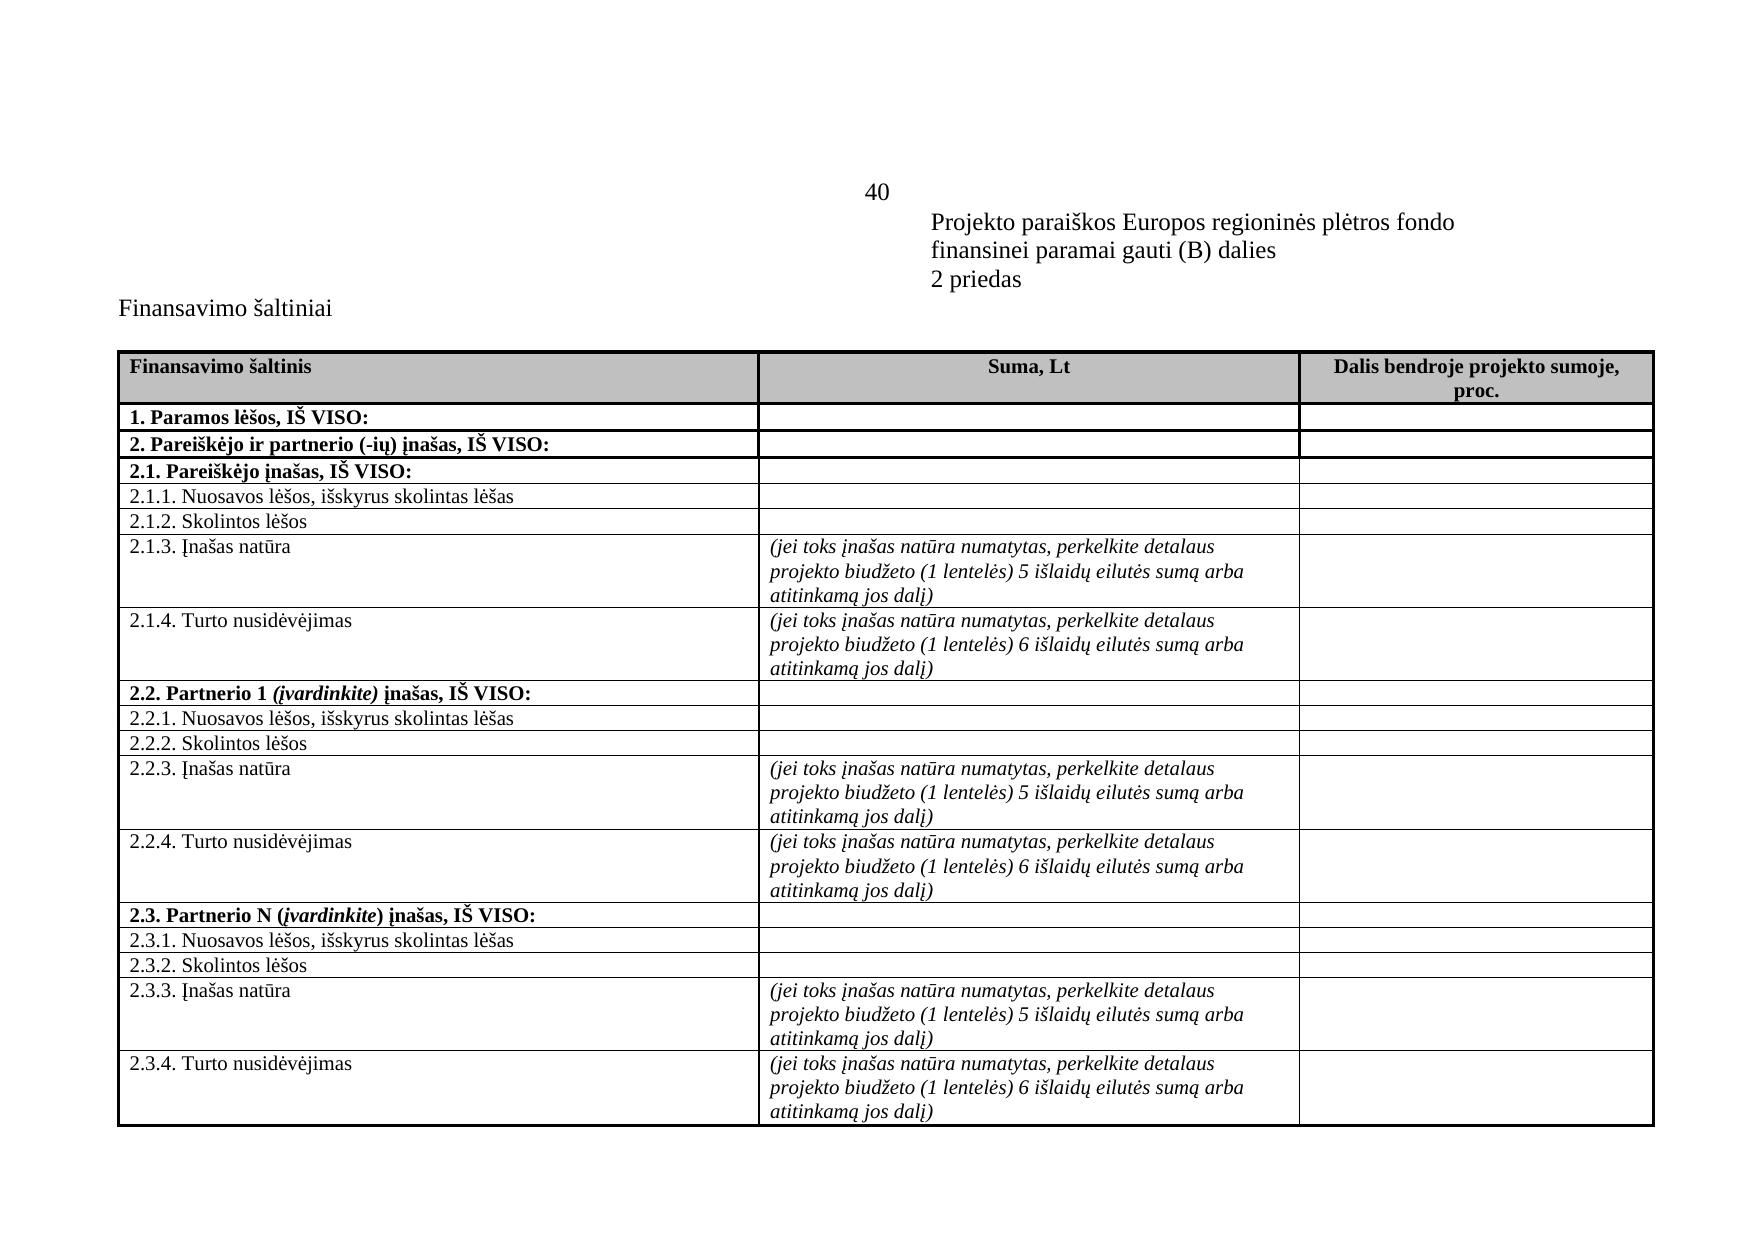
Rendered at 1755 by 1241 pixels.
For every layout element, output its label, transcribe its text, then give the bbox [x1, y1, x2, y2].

table_cell 2.3.3. Įnašas natūra [120, 978, 758, 1050]
table_cell [1300, 706, 1652, 730]
table_cell [1300, 535, 1652, 607]
table_cell (jei toks įnašas natūra numatytas, perkelkite detalaus projekto biudžeto (1 lentelės) 5 išlaidų eilutės sumą arba atitinkamą jos dalį) [760, 756, 1299, 828]
table_cell (jei toks įnašas natūra numatytas, perkelkite detalaus projekto biudžeto (1 lentelės) 6 išlaidų eilutės sumą arba atitinkamą jos dalį) [760, 608, 1299, 680]
table_cell 2.2.1. Nuosavos lėšos, išskyrus skolintas lėšas [120, 706, 758, 730]
table_cell 2.2.4. Turto nusidėvėjimas [120, 830, 758, 902]
table_cell [1300, 459, 1652, 483]
table_cell [1301, 405, 1652, 429]
table_cell 2.1.4. Turto nusidėvėjimas [120, 608, 758, 680]
table_cell [1300, 928, 1652, 952]
table_cell [1300, 978, 1652, 1050]
table_cell 2.3.2. Skolintos lėšos [120, 953, 758, 977]
table_cell 2.1.1. Nuosavos lėšos, išskyrus skolintas lėšas [120, 484, 758, 508]
table_cell [1300, 830, 1652, 902]
table_cell [1300, 1051, 1652, 1123]
table_cell 2.3.1. Nuosavos lėšos, išskyrus skolintas lėšas [120, 928, 758, 952]
table_cell [760, 432, 1298, 456]
table_header Finansavimo šaltinis [120, 354, 757, 402]
table_cell 2.2.3. Įnašas natūra [120, 756, 758, 828]
table_cell 2.1. Pareiškėjo įnašas, IŠ VISO: [120, 459, 758, 483]
table_cell [1300, 681, 1652, 705]
text finansinei paramai gauti (B) dalies [118, 235, 1636, 264]
table_header Dalis bendroje projekto sumoje, proc. [1301, 354, 1652, 402]
table_cell [760, 405, 1298, 429]
table_cell [760, 903, 1299, 927]
table_cell [1300, 608, 1652, 680]
table_cell [1300, 756, 1652, 828]
table_cell 2. Pareiškėjo ir partnerio (-ių) įnašas, IŠ VISO: [120, 432, 757, 456]
text Projekto paraiškos Europos regioninės plėtros fondo [930, 207, 1636, 235]
table_cell [760, 459, 1299, 483]
table_cell (jei toks įnašas natūra numatytas, perkelkite detalaus projekto biudžeto (1 lentelės) 5 išlaidų eilutės sumą arba atitinkamą jos dalį) [760, 978, 1299, 1050]
table_header Suma, Lt [760, 354, 1298, 402]
table_cell [1300, 509, 1652, 533]
table_cell [760, 953, 1299, 977]
table_cell [1301, 432, 1652, 456]
table_cell [1300, 953, 1652, 977]
table_cell (jei toks įnašas natūra numatytas, perkelkite detalaus projekto biudžeto (1 lentelės) 6 išlaidų eilutės sumą arba atitinkamą jos dalį) [760, 1051, 1299, 1123]
table_cell 2.2. Partnerio 1 (įvardinkite) įnašas, IŠ VISO: [120, 681, 758, 705]
table_cell [760, 681, 1299, 705]
table_cell [760, 731, 1299, 755]
table_cell [760, 509, 1299, 533]
table_cell [760, 484, 1299, 508]
table_cell [1300, 731, 1652, 755]
table_cell 1. Paramos lėšos, IŠ VISO: [120, 405, 757, 429]
table_cell 2.1.3. Įnašas natūra [120, 535, 758, 607]
text Finansavimo šaltiniai [118, 293, 1636, 322]
table_cell (jei toks įnašas natūra numatytas, perkelkite detalaus projekto biudžeto (1 lentelės) 6 išlaidų eilutės sumą arba atitinkamą jos dalį) [760, 830, 1299, 902]
table_cell 2.1.2. Skolintos lėšos [120, 509, 758, 533]
table_cell [760, 928, 1299, 952]
table_cell 2.3. Partnerio N (įvardinkite) įnašas, IŠ VISO: [120, 903, 758, 927]
table_cell (jei toks įnašas natūra numatytas, perkelkite detalaus projekto biudžeto (1 lentelės) 5 išlaidų eilutės sumą arba atitinkamą jos dalį) [760, 535, 1299, 607]
table_cell 2.2.2. Skolintos lėšos [120, 731, 758, 755]
table_cell [1300, 484, 1652, 508]
text 2 priedas [118, 264, 1636, 293]
table_cell [760, 706, 1299, 730]
table_cell [1300, 903, 1652, 927]
table_cell 2.3.4. Turto nusidėvėjimas [120, 1051, 758, 1123]
